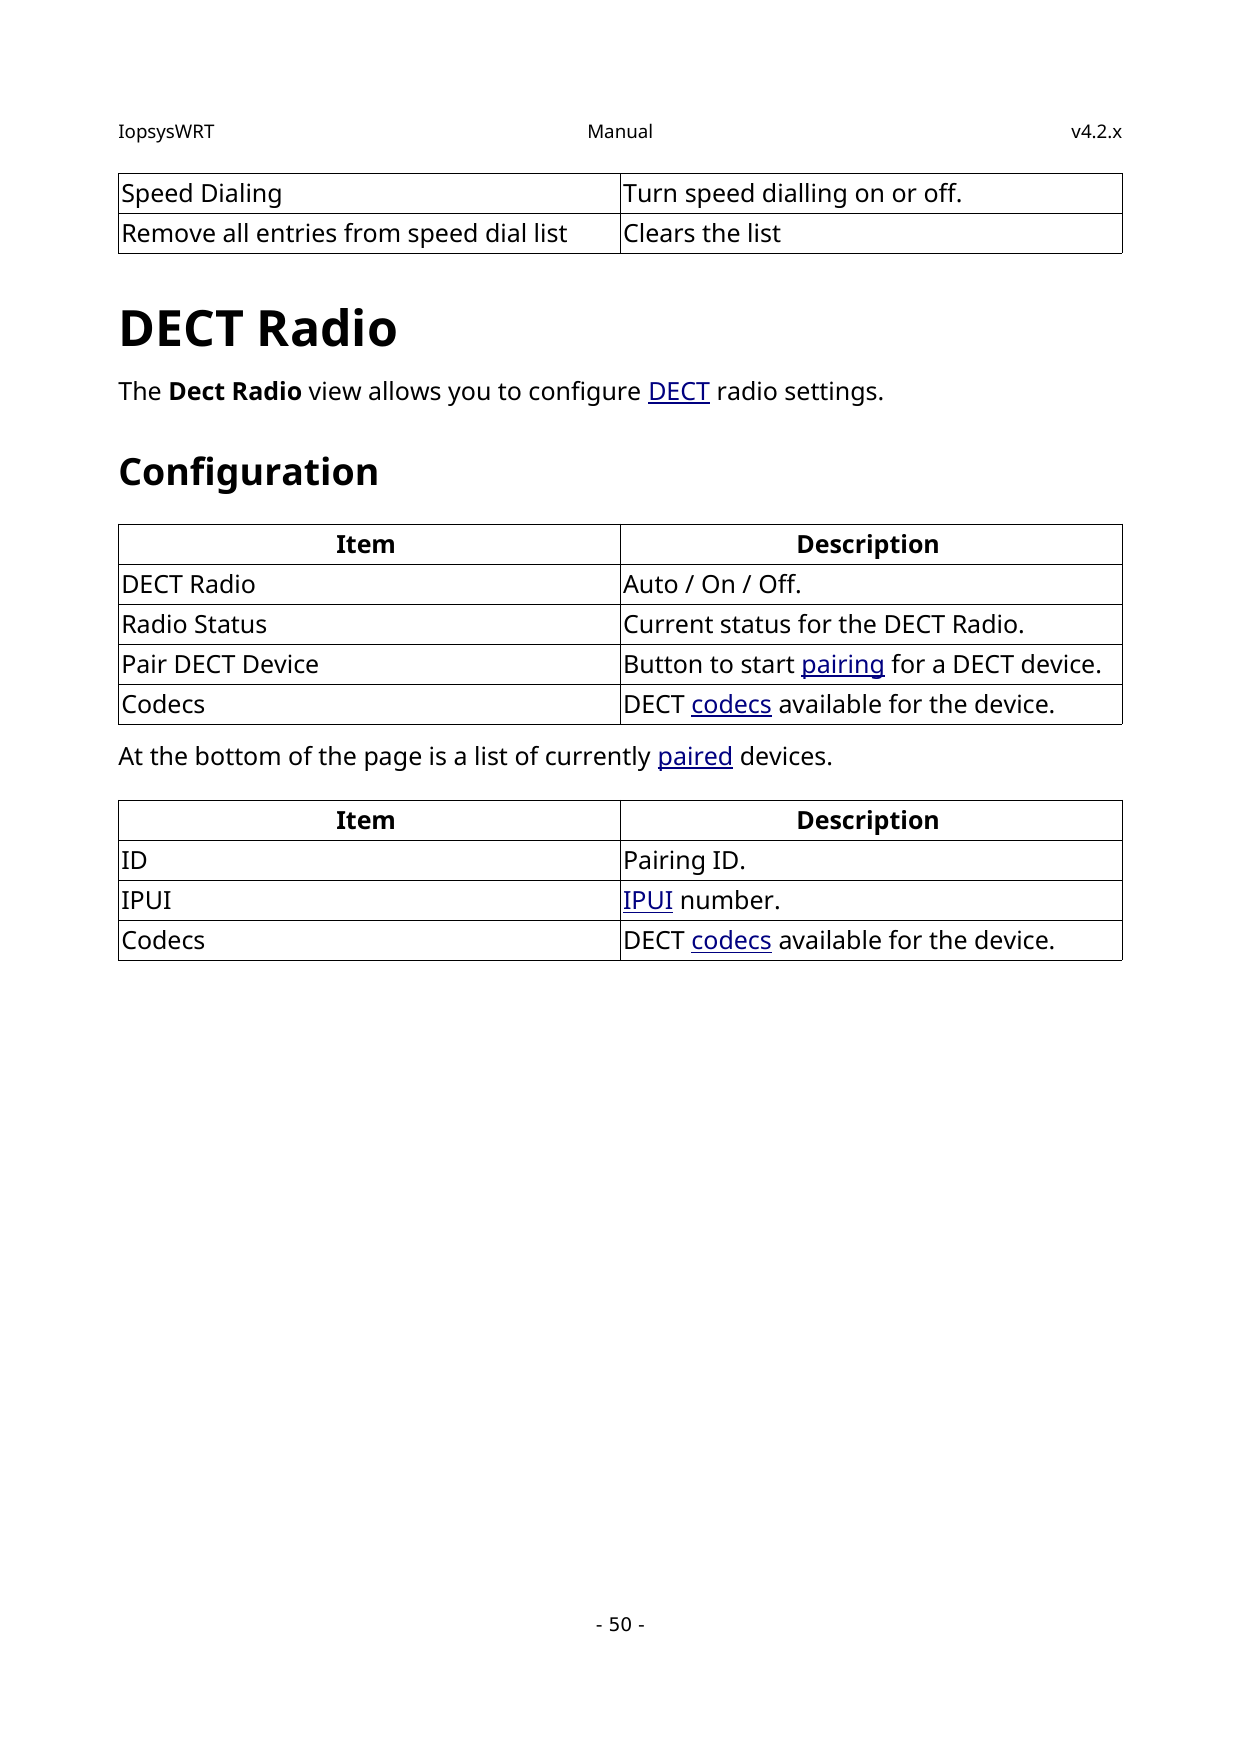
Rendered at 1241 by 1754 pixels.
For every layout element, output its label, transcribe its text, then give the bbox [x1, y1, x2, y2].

text At the bottom of the page is a list of currently paired devices. [118, 738, 1122, 772]
table_cell Codecs [119, 685, 620, 723]
table_header Item [119, 525, 620, 563]
table_cell Pair DECT Device [119, 645, 620, 683]
table_header Description [621, 525, 1122, 563]
table_header Item [119, 801, 620, 840]
table_cell Auto / On / Off. [621, 565, 1122, 603]
table_cell Button to start pairing for a DECT device. [621, 645, 1122, 683]
table_cell ID [119, 841, 620, 880]
table_cell Current status for the DECT Radio. [621, 605, 1122, 643]
table_cell IPUI [119, 881, 620, 920]
table_cell Clears the list [621, 214, 1122, 253]
table_cell Remove all entries from speed dial list [119, 214, 620, 253]
table_cell Speed Dialing [119, 174, 620, 213]
table_cell IPUI number. [621, 881, 1122, 920]
table_cell DECT Radio [119, 565, 620, 603]
subtitle Configuration [118, 445, 1122, 496]
table_cell Codecs [119, 921, 620, 960]
table_cell DECT codecs available for the device. [621, 921, 1122, 960]
table_cell Pairing ID. [621, 841, 1122, 880]
subtitle DECT Radio [118, 293, 1122, 361]
table_cell Radio Status [119, 605, 620, 643]
text The Dect Radio view allows you to configure DECT radio settings. [118, 374, 1122, 408]
table_cell Turn speed dialling on or off. [621, 174, 1122, 213]
table_cell DECT codecs available for the device. [621, 685, 1122, 723]
table_header Description [621, 801, 1122, 840]
